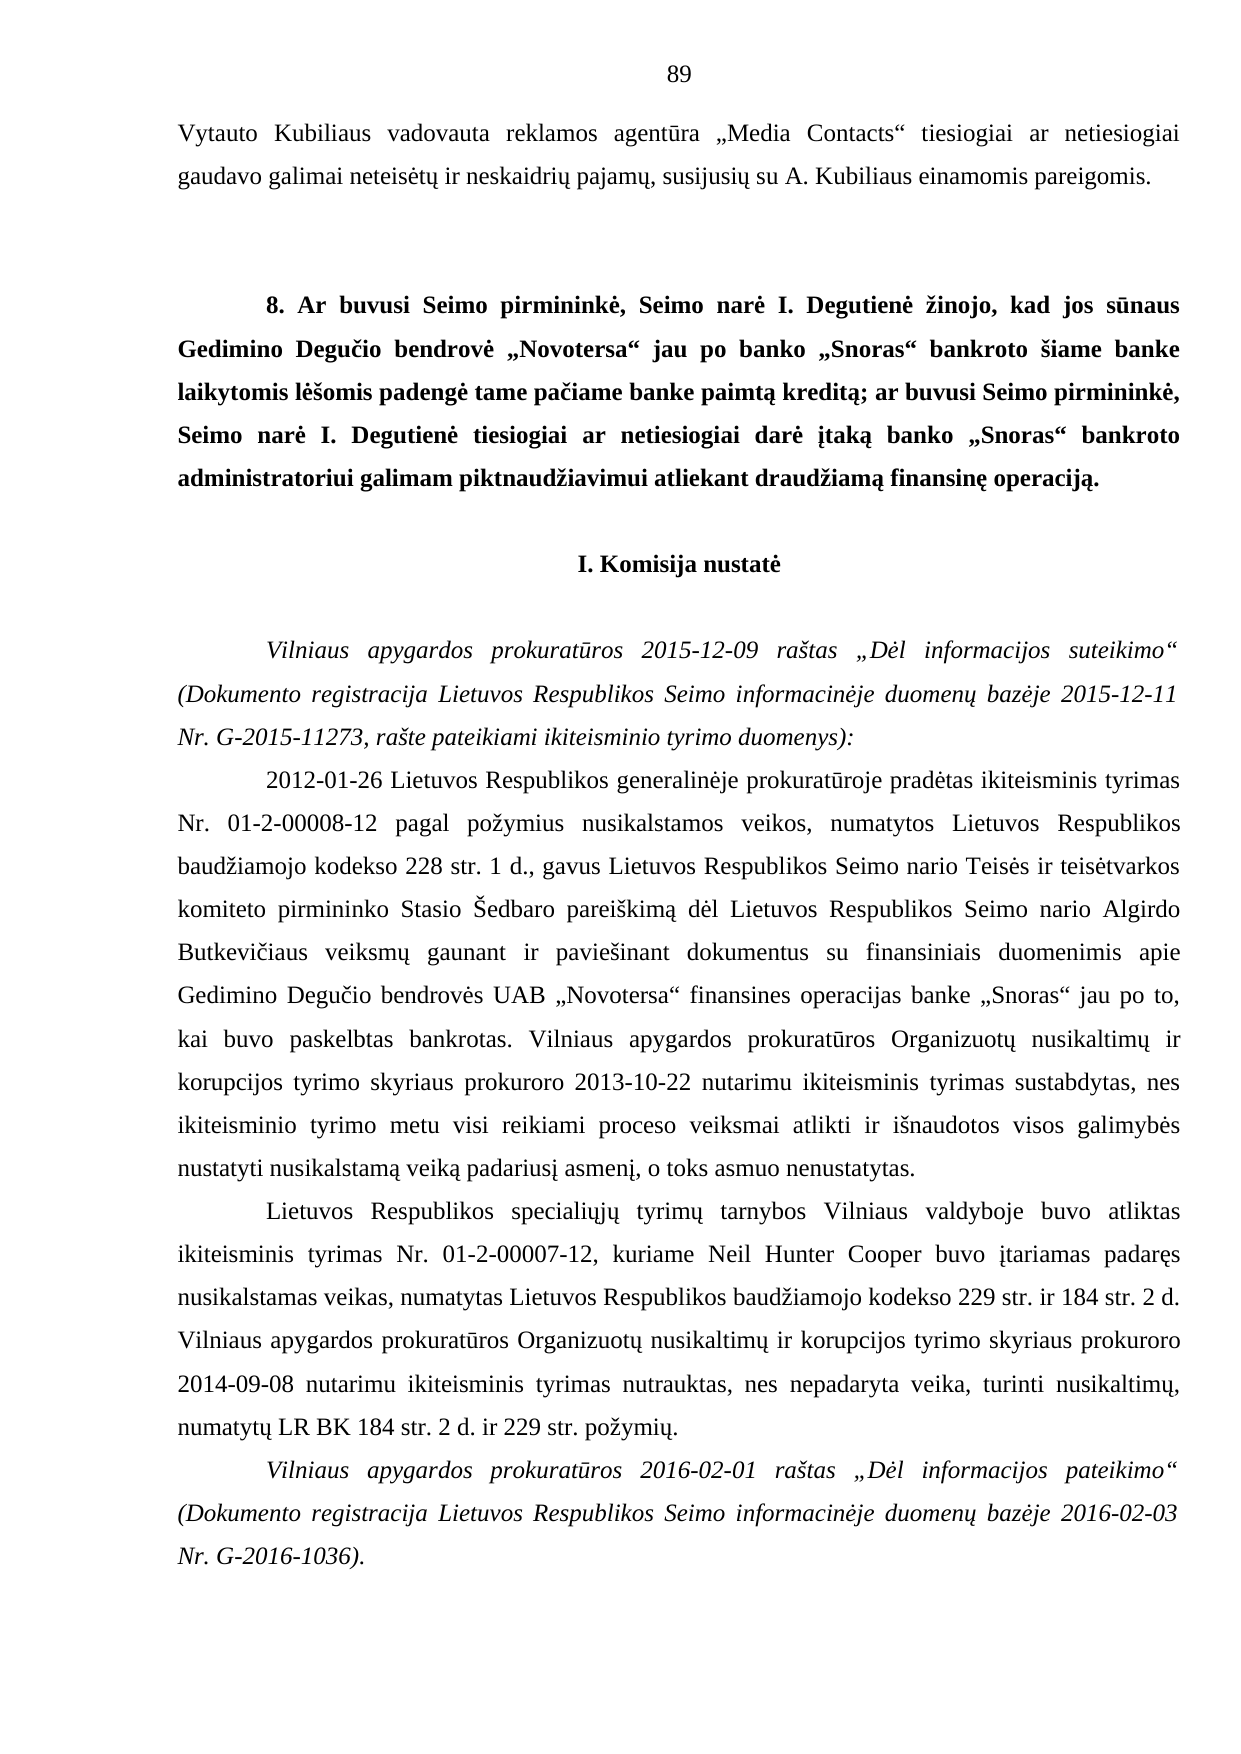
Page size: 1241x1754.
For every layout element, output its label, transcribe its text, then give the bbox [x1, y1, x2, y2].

text 8. Ar buvusi Seimo pirmininkė, Seimo narė I. Degutienė žinojo, kad jos sūnaus Gedimino Degučio bendrovė „Novotersa“ jau po banko „Snoras“ bankroto šiame banke laikytomis lėšomis padengė tame pačiame banke paimtą kreditą; ar buvusi Seimo pirmininkė, Seimo narė I. Degutienė tiesiogiai ar netiesiogiai darė įtaką banko „Snoras“ bankroto administratoriui galimam piktnaudžiavimui atliekant draudžiamą finansinę operaciją. [177, 291, 1181, 492]
text Vilniaus apygardos prokuratūros 2016-02-01 raštas „Dėl informacijos pateikimo“ (Dokumento registracija Lietuvos Respublikos Seimo informacinėje duomenų bazėje 2016-02-03 Nr. G-2016-1036). [177, 1455, 1181, 1570]
text Vytauto Kubiliaus vadovauta reklamos agentūra „Media Contacts“ tiesiogiai ar netiesiogiai gaudavo galimai neteisėtų ir neskaidrių pajamų, susijusių su A. Kubiliaus einamomis pareigomis. [177, 118, 1181, 190]
text I. Komisija nustatė [177, 549, 1181, 578]
text 2012-01-26 Lietuvos Respublikos generalinėje prokuratūroje pradėtas ikiteisminis tyrimas Nr. 01-2-00008-12 pagal požymius nusikalstamos veikos, numatytos Lietuvos Respublikos baudžiamojo kodekso 228 str. 1 d., gavus Lietuvos Respublikos Seimo nario Teisės ir teisėtvarkos komiteto pirmininko Stasio Šedbaro pareiškimą dėl Lietuvos Respublikos Seimo nario Algirdo Butkevičiaus veiksmų gaunant ir paviešinant dokumentus su finansiniais duomenimis apie Gedimino Degučio bendrovės UAB „Novotersa“ finansines operacijas banke „Snoras“ jau po to, kai buvo paskelbtas bankrotas. Vilniaus apygardos prokuratūros Organizuotų nusikaltimų ir korupcijos tyrimo skyriaus prokuroro 2013-10-22 nutarimu ikiteisminis tyrimas sustabdytas, nes ikiteisminio tyrimo metu visi reikiami proceso veiksmai atlikti ir išnaudotos visos galimybės nustatyti nusikalstamą veiką padariusį asmenį, o toks asmuo nenustatytas. [177, 765, 1181, 1182]
text Vilniaus apygardos prokuratūros 2015-12-09 raštas „Dėl informacijos suteikimo“ (Dokumento registracija Lietuvos Respublikos Seimo informacinėje duomenų bazėje 2015-12-11 Nr. G-2015-11273, rašte pateikiami ikiteisminio tyrimo duomenys): [177, 636, 1181, 751]
text Lietuvos Respublikos specialiųjų tyrimų tarnybos Vilniaus valdyboje buvo atliktas ikiteisminis tyrimas Nr. 01-2-00007-12, kuriame Neil Hunter Cooper buvo įtariamas padaręs nusikalstamas veikas, numatytas Lietuvos Respublikos baudžiamojo kodekso 229 str. ir 184 str. 2 d. Vilniaus apygardos prokuratūros Organizuotų nusikaltimų ir korupcijos tyrimo skyriaus prokuroro 2014-09-08 nutarimu ikiteisminis tyrimas nutrauktas, nes nepadaryta veika, turinti nusikaltimų, numatytų LR BK 184 str. 2 d. ir 229 str. požymių. [177, 1196, 1181, 1441]
